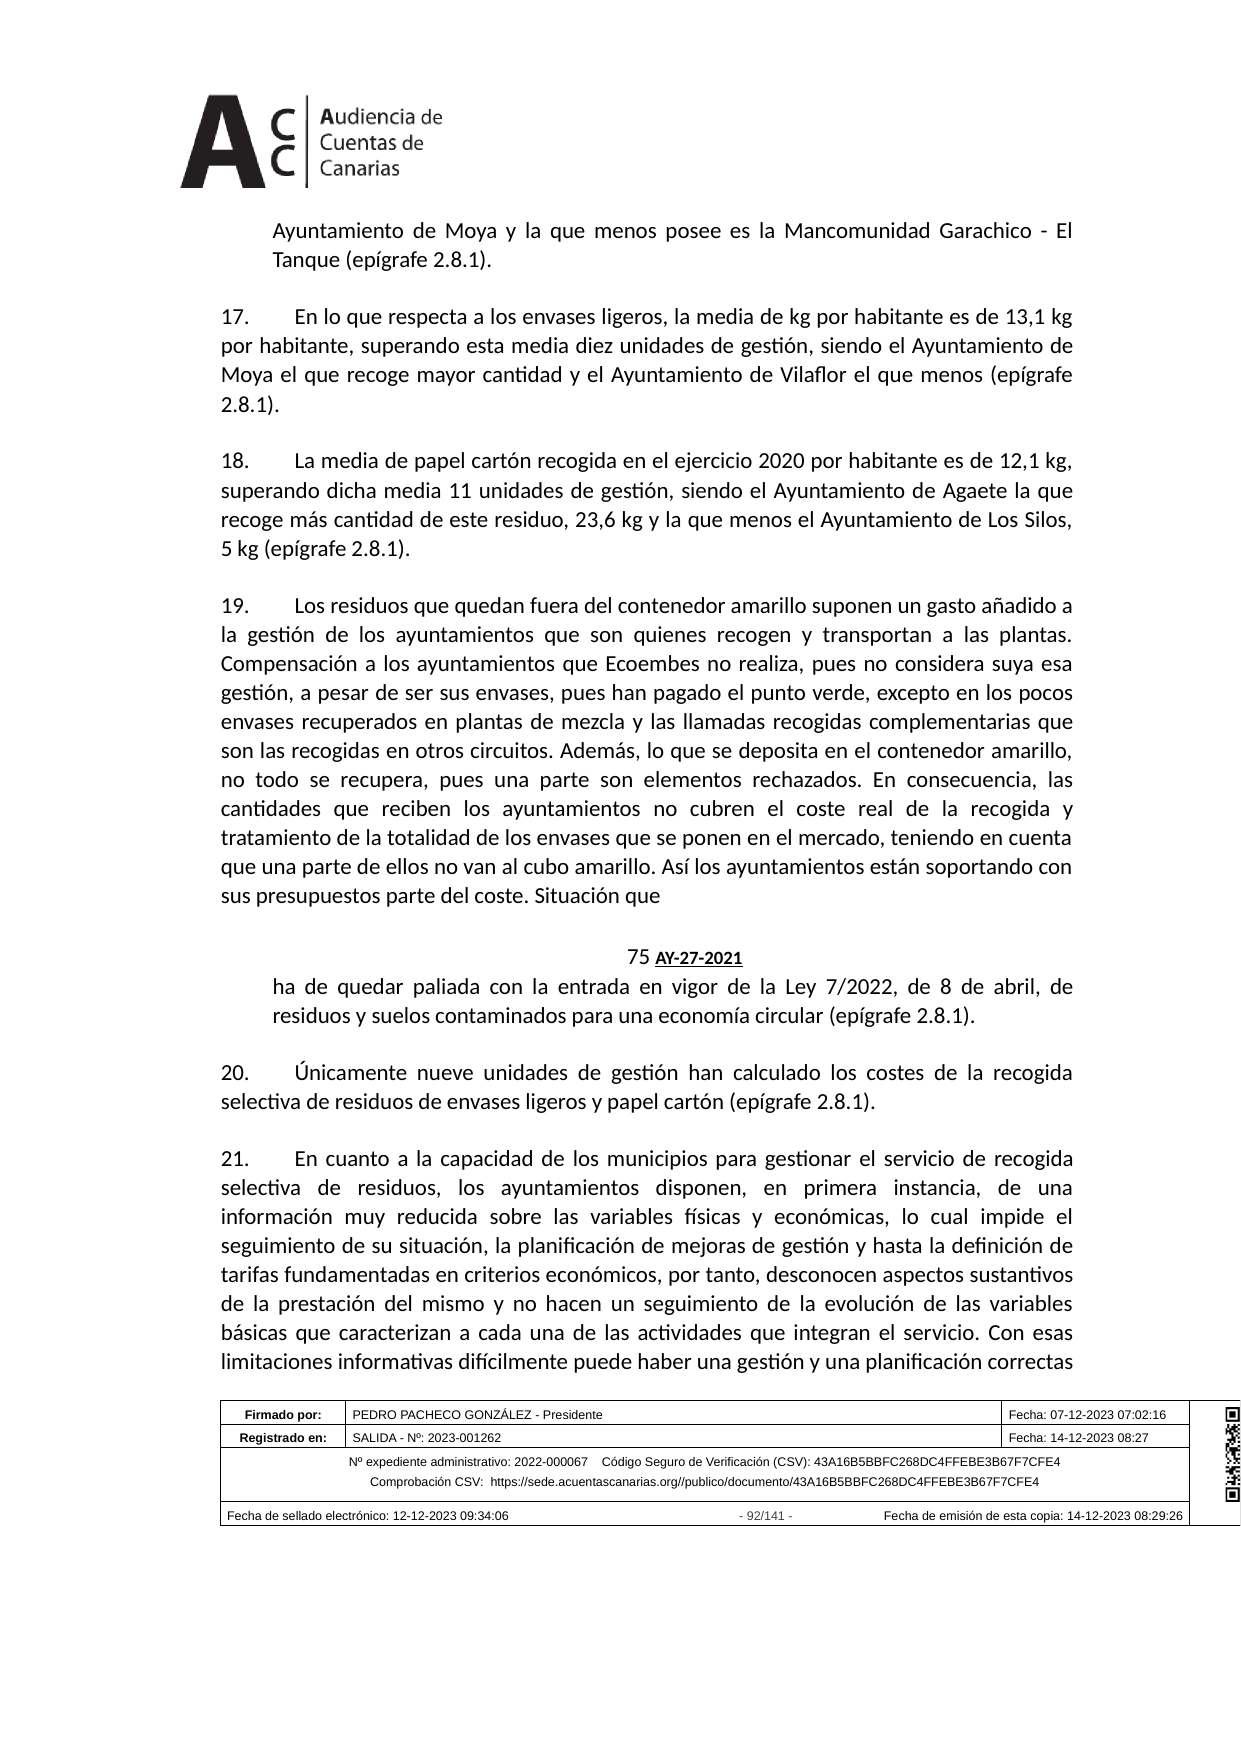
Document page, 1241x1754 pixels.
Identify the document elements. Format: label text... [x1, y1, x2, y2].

list Los residuos que quedan fuera del contenedor amarillo suponen un gasto añadido a la gestión de los ayuntamientos que son quienes recogen y transportan a las plantas. Compensación a los ayuntamientos que Ecoembes no realiza, pues no considera suya esa gestión, a pesar de ser sus envases, pues han pagado el punto verde, excepto en los pocos envases recuperados en plantas de mezcla y las llamadas recogidas complementarias que son las recogidas en otros circuitos. Además, lo que se deposita en el contenedor amarillo, no todo se recupera, pues una parte son elementos rechazados. En consecuencia, las cantidades que reciben los ayuntamientos no cubren el coste real de la recogida y tratamiento de la totalidad de los envases que se ponen en el mercado, teniendo en cuenta que una parte de ellos no van al cubo amarillo. Así los ayuntamientos están soportando con sus presupuestos parte del coste. Situación que [221, 591, 1074, 909]
text Ayuntamiento de Moya y la que menos posee es la Mancomunidad Garachico - El Tanque (epígrafe 2.8.1). [272, 216, 1074, 273]
list La media de papel cartón recogida en el ejercicio 2020 por habitante es de 12,1 kg, superando dicha media 11 unidades de gestión, siendo el Ayuntamiento de Agaete la que recoge más cantidad de este residuo, 23,6 kg y la que menos el Ayuntamiento de Los Silos, 5 kg (epígrafe 2.8.1). [221, 447, 1074, 562]
list En cuanto a la capacidad de los municipios para gestionar el servicio de recogida selectiva de residuos, los ayuntamientos disponen, en primera instancia, de una información muy reducida sobre las variables físicas y económicas, lo cual impide el seguimiento de su situación, la planificación de mejoras de gestión y hasta la definición de tarifas fundamentadas en criterios económicos, por tanto, desconocen aspectos sustantivos de la prestación del mismo y no hacen un seguimiento de la evolución de las variables básicas que caracterizan a cada una de las actividades que integran el servicio. Con esas limitaciones informativas difícilmente puede haber una gestión y una planificación correctas [221, 1144, 1074, 1375]
text ha de quedar paliada con la entrada en vigor de la Ley 7/2022, de 8 de abril, de residuos y suelos contaminados para una economía circular (epígrafe 2.8.1). [272, 972, 1074, 1029]
list En lo que respecta a los envases ligeros, la media de kg por habitante es de 13,1 kg por habitante, superando esta media diez unidades de gestión, siendo el Ayuntamiento de Moya el que recoge mayor cantidad y el Ayuntamiento de Vilaflor el que menos (epígrafe 2.8.1). [221, 302, 1074, 418]
list Únicamente nueve unidades de gestión han calculado los costes de la recogida selectiva de residuos de envases ligeros y papel cartón (epígrafe 2.8.1). [221, 1058, 1074, 1115]
subtitle 75 AY-27-2021 [627, 943, 1096, 970]
